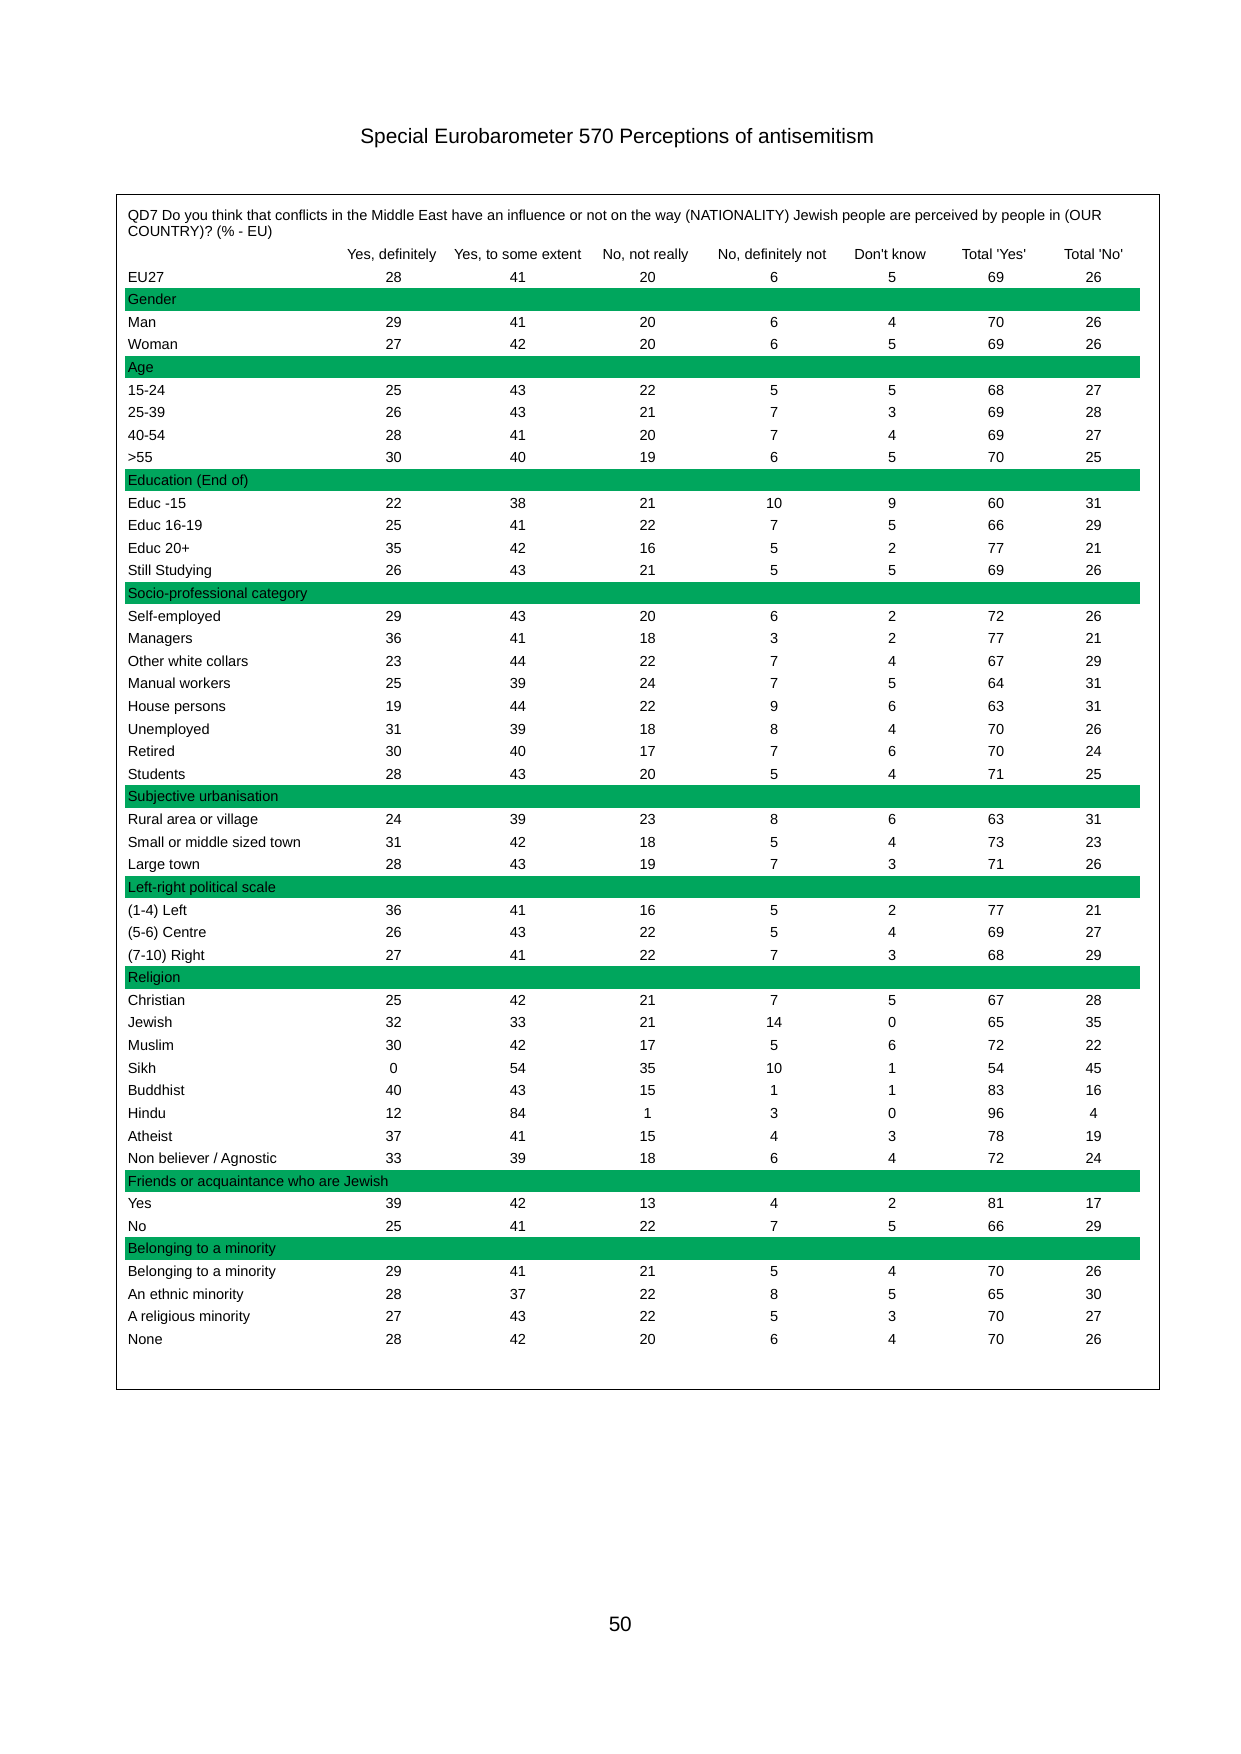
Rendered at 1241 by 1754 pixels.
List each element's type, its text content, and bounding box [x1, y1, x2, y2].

table_cell Non believer / Agnostic [125, 1147, 337, 1169]
table_cell 27 [1047, 378, 1140, 401]
table_cell (5-6) Centre [125, 921, 337, 943]
table_cell 43 [450, 1079, 586, 1102]
table_cell 23 [1047, 830, 1140, 853]
table_cell 4 [839, 921, 945, 943]
table_cell Left-right political scale [125, 876, 1140, 898]
table_cell 26 [1047, 311, 1140, 333]
table_cell 70 [945, 740, 1047, 763]
table_cell 72 [945, 1147, 1047, 1169]
table_cell 6 [709, 604, 839, 627]
table_cell 25 [337, 989, 450, 1011]
table_cell 1 [839, 1056, 945, 1079]
table_cell 69 [945, 424, 1047, 446]
table_cell 13 [586, 1192, 709, 1215]
table_cell 39 [450, 808, 586, 830]
table_cell 39 [337, 1192, 450, 1215]
table_cell 23 [337, 650, 450, 672]
table_cell 42 [450, 537, 586, 559]
table_cell 5 [709, 763, 839, 785]
table_cell 4 [839, 718, 945, 740]
table_cell 6 [709, 333, 839, 356]
table_cell 21 [586, 401, 709, 423]
table_cell 22 [1047, 1034, 1140, 1056]
table_cell 44 [450, 650, 586, 672]
table_cell 54 [450, 1056, 586, 1079]
table_cell 43 [450, 1305, 586, 1328]
table_cell 33 [337, 1147, 450, 1169]
table_cell 5 [839, 1215, 945, 1237]
table_cell 41 [450, 1260, 586, 1282]
table_cell 4 [839, 424, 945, 446]
table_cell 19 [1047, 1124, 1140, 1147]
table_cell No [125, 1215, 337, 1237]
table_cell 41 [450, 627, 586, 649]
table_cell 26 [1047, 718, 1140, 740]
table_cell 26 [337, 921, 450, 943]
table_cell 31 [1047, 695, 1140, 717]
table_cell Educ 20+ [125, 537, 337, 559]
table_cell 4 [839, 650, 945, 672]
table_cell 30 [1047, 1283, 1140, 1305]
table_cell 3 [839, 944, 945, 966]
table_cell 43 [450, 604, 586, 627]
table_cell 30 [337, 740, 450, 763]
table_cell 7 [709, 650, 839, 672]
table_cell 5 [839, 446, 945, 469]
table_cell 3 [839, 401, 945, 423]
table_cell 39 [450, 718, 586, 740]
table_cell 69 [945, 921, 1047, 943]
table_cell 5 [839, 378, 945, 401]
table_cell 64 [945, 672, 1047, 695]
table_cell 5 [709, 378, 839, 401]
table_cell 78 [945, 1124, 1047, 1147]
table_cell 41 [450, 265, 586, 288]
table_cell 28 [337, 424, 450, 446]
table_cell Atheist [125, 1124, 337, 1147]
table_cell 31 [1047, 808, 1140, 830]
table_cell 20 [586, 424, 709, 446]
table_cell 16 [586, 898, 709, 921]
table_cell 20 [586, 763, 709, 785]
table_cell 41 [450, 424, 586, 446]
table_cell Self-employed [125, 604, 337, 627]
table_cell 4 [839, 830, 945, 853]
table_cell 9 [709, 695, 839, 717]
table_cell 31 [337, 718, 450, 740]
table_cell 22 [337, 491, 450, 514]
table_cell 6 [709, 1147, 839, 1169]
table_cell 72 [945, 1034, 1047, 1056]
table_cell 21 [1047, 627, 1140, 649]
table_cell 26 [1047, 559, 1140, 582]
table_cell An ethnic minority [125, 1283, 337, 1305]
table_cell 6 [839, 740, 945, 763]
table_cell 29 [1047, 650, 1140, 672]
table_cell Total 'Yes' [945, 243, 1047, 265]
table_cell 32 [337, 1011, 450, 1034]
table_cell 22 [586, 921, 709, 943]
table_cell 22 [586, 1305, 709, 1328]
table_cell 30 [337, 446, 450, 469]
table_cell 69 [945, 265, 1047, 288]
table_cell 81 [945, 1192, 1047, 1215]
table_cell 29 [1047, 514, 1140, 537]
table_cell 69 [945, 333, 1047, 356]
table_cell 83 [945, 1079, 1047, 1102]
table_cell 21 [586, 491, 709, 514]
table_cell 7 [709, 424, 839, 446]
table_cell Friends or acquaintance who are Jewish [125, 1170, 1140, 1192]
table_cell No, not really [586, 243, 709, 265]
table_cell 26 [1047, 333, 1140, 356]
table_cell 27 [337, 1305, 450, 1328]
table_cell 0 [839, 1102, 945, 1124]
table_cell 28 [1047, 989, 1140, 1011]
table_cell 70 [945, 311, 1047, 333]
table_cell 25 [337, 1215, 450, 1237]
table_cell 10 [709, 1056, 839, 1079]
table_cell Don't know [839, 243, 945, 265]
table_cell 19 [586, 853, 709, 876]
table_cell 7 [709, 672, 839, 695]
table_cell 43 [450, 378, 586, 401]
table_cell Yes, definitely [337, 243, 450, 265]
table_cell 21 [586, 1260, 709, 1282]
table_cell 5 [839, 1283, 945, 1305]
table_cell 36 [337, 627, 450, 649]
table_cell 4 [709, 1192, 839, 1215]
table_cell 27 [1047, 424, 1140, 446]
table_cell Hindu [125, 1102, 337, 1124]
table_cell Subjective urbanisation [125, 785, 1140, 808]
table_cell 20 [586, 333, 709, 356]
table_cell [125, 243, 337, 265]
table_cell Buddhist [125, 1079, 337, 1102]
table_cell 41 [450, 1124, 586, 1147]
table_cell 71 [945, 853, 1047, 876]
table_header QD7 Do you think that conflicts in the Middle East have an influence or not on the way (NATIONALITY) Jewish people are perceived by people in (OUR COUNTRY)? (% - EU) [125, 203, 1140, 243]
table_cell 77 [945, 898, 1047, 921]
table_cell 33 [450, 1011, 586, 1034]
table_cell 37 [450, 1283, 586, 1305]
table_cell 10 [709, 491, 839, 514]
table_cell 54 [945, 1056, 1047, 1079]
table_cell Rural area or village [125, 808, 337, 830]
table_cell 71 [945, 763, 1047, 785]
table_cell 2 [839, 1192, 945, 1215]
table_cell 4 [709, 1124, 839, 1147]
table_cell 77 [945, 537, 1047, 559]
table_cell 15-24 [125, 378, 337, 401]
table_cell 16 [1047, 1079, 1140, 1102]
table_cell 17 [586, 740, 709, 763]
table_cell 26 [1047, 1328, 1140, 1350]
table_cell 19 [337, 695, 450, 717]
table_cell 1 [709, 1079, 839, 1102]
table_cell 35 [337, 537, 450, 559]
table_cell 24 [337, 808, 450, 830]
table_cell Education (End of) [125, 469, 1140, 491]
table_cell 20 [586, 1328, 709, 1350]
table_cell 17 [586, 1034, 709, 1056]
table_cell 4 [839, 1260, 945, 1282]
table_cell 5 [839, 672, 945, 695]
table_cell 41 [450, 514, 586, 537]
table_cell 5 [839, 559, 945, 582]
table_cell 84 [450, 1102, 586, 1124]
table_cell 39 [450, 1147, 586, 1169]
table_cell 68 [945, 944, 1047, 966]
table_cell 5 [709, 830, 839, 853]
table_cell 8 [709, 1283, 839, 1305]
table_cell 43 [450, 853, 586, 876]
table_cell House persons [125, 695, 337, 717]
table_cell 5 [709, 537, 839, 559]
table_cell 22 [586, 944, 709, 966]
table_cell Educ 16-19 [125, 514, 337, 537]
table_cell 70 [945, 1305, 1047, 1328]
table_cell 73 [945, 830, 1047, 853]
table_cell 22 [586, 1215, 709, 1237]
table_cell 2 [839, 537, 945, 559]
table_cell 12 [337, 1102, 450, 1124]
table_cell 28 [337, 853, 450, 876]
table_cell 22 [586, 650, 709, 672]
table_cell 35 [586, 1056, 709, 1079]
table_cell 22 [586, 514, 709, 537]
table_cell 23 [586, 808, 709, 830]
table_cell 8 [709, 718, 839, 740]
table_cell Sikh [125, 1056, 337, 1079]
table_cell 25 [1047, 763, 1140, 785]
table_cell Gender [125, 288, 1140, 311]
table_cell 25 [337, 378, 450, 401]
table_cell 6 [709, 446, 839, 469]
table_cell Other white collars [125, 650, 337, 672]
table_cell 41 [450, 944, 586, 966]
table_cell 43 [450, 559, 586, 582]
table_cell 7 [709, 401, 839, 423]
table_cell 69 [945, 559, 1047, 582]
table_cell 6 [709, 265, 839, 288]
table_cell Manual workers [125, 672, 337, 695]
table_cell None [125, 1328, 337, 1350]
table_cell 60 [945, 491, 1047, 514]
table_cell 3 [839, 853, 945, 876]
table_cell 6 [839, 695, 945, 717]
table_cell 40 [337, 1079, 450, 1102]
table_cell 28 [337, 1283, 450, 1305]
table_cell Religion [125, 966, 1140, 989]
table_cell No, definitely not [709, 243, 839, 265]
table_cell 3 [709, 1102, 839, 1124]
table_cell 70 [945, 446, 1047, 469]
table_cell 42 [450, 333, 586, 356]
table_cell 28 [1047, 401, 1140, 423]
table_cell 24 [1047, 740, 1140, 763]
table_cell Christian [125, 989, 337, 1011]
table_cell 5 [709, 898, 839, 921]
table_cell 21 [1047, 898, 1140, 921]
table_cell Students [125, 763, 337, 785]
table_cell A religious minority [125, 1305, 337, 1328]
table_cell 18 [586, 1147, 709, 1169]
table_cell 21 [586, 1011, 709, 1034]
table_cell Total 'No' [1047, 243, 1140, 265]
table_cell 72 [945, 604, 1047, 627]
table_cell 22 [586, 378, 709, 401]
table_cell 15 [586, 1124, 709, 1147]
table_cell 5 [709, 921, 839, 943]
table_cell 65 [945, 1283, 1047, 1305]
table_cell 21 [586, 559, 709, 582]
table_cell Yes, to some extent [450, 243, 586, 265]
table_cell 3 [709, 627, 839, 649]
table_cell 26 [337, 559, 450, 582]
table_cell 27 [1047, 1305, 1140, 1328]
table_cell 96 [945, 1102, 1047, 1124]
table_cell 30 [337, 1034, 450, 1056]
table_cell 45 [1047, 1056, 1140, 1079]
table_cell 31 [1047, 672, 1140, 695]
table_cell 6 [709, 311, 839, 333]
table_cell 42 [450, 1034, 586, 1056]
table_cell 5 [839, 514, 945, 537]
table_cell 29 [337, 311, 450, 333]
table_cell 5 [709, 559, 839, 582]
table_cell 2 [839, 604, 945, 627]
table_cell 20 [586, 604, 709, 627]
table_cell 42 [450, 830, 586, 853]
table_cell 3 [839, 1305, 945, 1328]
table_cell 39 [450, 672, 586, 695]
table_cell 63 [945, 808, 1047, 830]
table_cell 26 [1047, 1260, 1140, 1282]
table_cell 5 [839, 333, 945, 356]
table_cell 9 [839, 491, 945, 514]
table_cell 70 [945, 718, 1047, 740]
table_cell 22 [586, 695, 709, 717]
table_cell 26 [1047, 604, 1140, 627]
table_cell 5 [839, 265, 945, 288]
table_cell 7 [709, 1215, 839, 1237]
table_cell 29 [1047, 1215, 1140, 1237]
table_cell 19 [586, 446, 709, 469]
table_cell 40-54 [125, 424, 337, 446]
table_cell 7 [709, 740, 839, 763]
table_cell 18 [586, 830, 709, 853]
table_cell 16 [586, 537, 709, 559]
table_cell 42 [450, 1192, 586, 1215]
table_cell 25 [337, 514, 450, 537]
table_cell Unemployed [125, 718, 337, 740]
table_cell (7-10) Right [125, 944, 337, 966]
table_cell 3 [839, 1124, 945, 1147]
table_cell 29 [337, 604, 450, 627]
table_cell 26 [337, 401, 450, 423]
table_cell 67 [945, 989, 1047, 1011]
table_cell 43 [450, 401, 586, 423]
table_cell 43 [450, 921, 586, 943]
table_cell 2 [839, 898, 945, 921]
table_cell Socio-professional category [125, 582, 1140, 604]
table_cell 7 [709, 514, 839, 537]
table_cell Muslim [125, 1034, 337, 1056]
table_cell 25 [1047, 446, 1140, 469]
table_cell 20 [586, 311, 709, 333]
table_cell 7 [709, 944, 839, 966]
table_cell 37 [337, 1124, 450, 1147]
table_cell 70 [945, 1328, 1047, 1350]
table_cell 38 [450, 491, 586, 514]
table_cell Large town [125, 853, 337, 876]
table_cell 18 [586, 627, 709, 649]
table_cell 4 [839, 1147, 945, 1169]
table_cell 7 [709, 989, 839, 1011]
table_cell 43 [450, 763, 586, 785]
table_cell 0 [337, 1056, 450, 1079]
table_cell 42 [450, 1328, 586, 1350]
table_cell Belonging to a minority [125, 1237, 1140, 1260]
table_cell Yes [125, 1192, 337, 1215]
table_cell 66 [945, 1215, 1047, 1237]
table_cell 31 [337, 830, 450, 853]
table_cell 27 [1047, 921, 1140, 943]
table_cell 17 [1047, 1192, 1140, 1215]
table_cell 29 [337, 1260, 450, 1282]
table_cell Managers [125, 627, 337, 649]
table_cell 44 [450, 695, 586, 717]
table_cell EU27 [125, 265, 337, 288]
table_cell 40 [450, 740, 586, 763]
table_cell 77 [945, 627, 1047, 649]
table_cell 25-39 [125, 401, 337, 423]
table_cell Still Studying [125, 559, 337, 582]
table_cell 28 [337, 1328, 450, 1350]
table_cell 4 [839, 1328, 945, 1350]
table_cell 40 [450, 446, 586, 469]
table_cell Small or middle sized town [125, 830, 337, 853]
table_cell 5 [709, 1034, 839, 1056]
table_cell 25 [337, 672, 450, 695]
table_cell Belonging to a minority [125, 1260, 337, 1282]
table_cell 15 [586, 1079, 709, 1102]
table_cell 41 [450, 898, 586, 921]
table_cell 18 [586, 718, 709, 740]
table_cell 24 [586, 672, 709, 695]
table_cell 41 [450, 1215, 586, 1237]
table_cell 26 [1047, 265, 1140, 288]
table_cell 5 [709, 1260, 839, 1282]
table_cell 21 [1047, 537, 1140, 559]
table_cell 65 [945, 1011, 1047, 1034]
table_cell 36 [337, 898, 450, 921]
table_cell 1 [839, 1079, 945, 1102]
table_cell 67 [945, 650, 1047, 672]
table_cell 2 [839, 627, 945, 649]
table_cell 20 [586, 265, 709, 288]
table_cell 69 [945, 401, 1047, 423]
table_cell 63 [945, 695, 1047, 717]
table_cell 14 [709, 1011, 839, 1034]
table_cell 8 [709, 808, 839, 830]
table_cell 5 [839, 989, 945, 1011]
table_cell 0 [839, 1011, 945, 1034]
table_cell 26 [1047, 853, 1140, 876]
table_cell 66 [945, 514, 1047, 537]
table_cell 70 [945, 1260, 1047, 1282]
table_cell 27 [337, 944, 450, 966]
table_cell 28 [337, 763, 450, 785]
table_cell 4 [839, 311, 945, 333]
table_cell 68 [945, 378, 1047, 401]
table_cell 4 [839, 763, 945, 785]
table_cell 42 [450, 989, 586, 1011]
table_cell 41 [450, 311, 586, 333]
table_cell 22 [586, 1283, 709, 1305]
table_cell 6 [839, 808, 945, 830]
table_cell Age [125, 356, 1140, 378]
table_cell 24 [1047, 1147, 1140, 1169]
table_cell 29 [1047, 944, 1140, 966]
table_cell 6 [709, 1328, 839, 1350]
table_cell Jewish [125, 1011, 337, 1034]
table_cell 31 [1047, 491, 1140, 514]
table_cell Woman [125, 333, 337, 356]
table_cell 28 [337, 265, 450, 288]
table_cell 7 [709, 853, 839, 876]
table_cell 27 [337, 333, 450, 356]
table_cell Educ -15 [125, 491, 337, 514]
table_cell 4 [1047, 1102, 1140, 1124]
table_cell 35 [1047, 1011, 1140, 1034]
table_cell 6 [839, 1034, 945, 1056]
table_cell (1-4) Left [125, 898, 337, 921]
table_cell 21 [586, 989, 709, 1011]
table_cell >55 [125, 446, 337, 469]
table_cell 5 [709, 1305, 839, 1328]
table_cell 1 [586, 1102, 709, 1124]
table_cell Man [125, 311, 337, 333]
table_cell Retired [125, 740, 337, 763]
